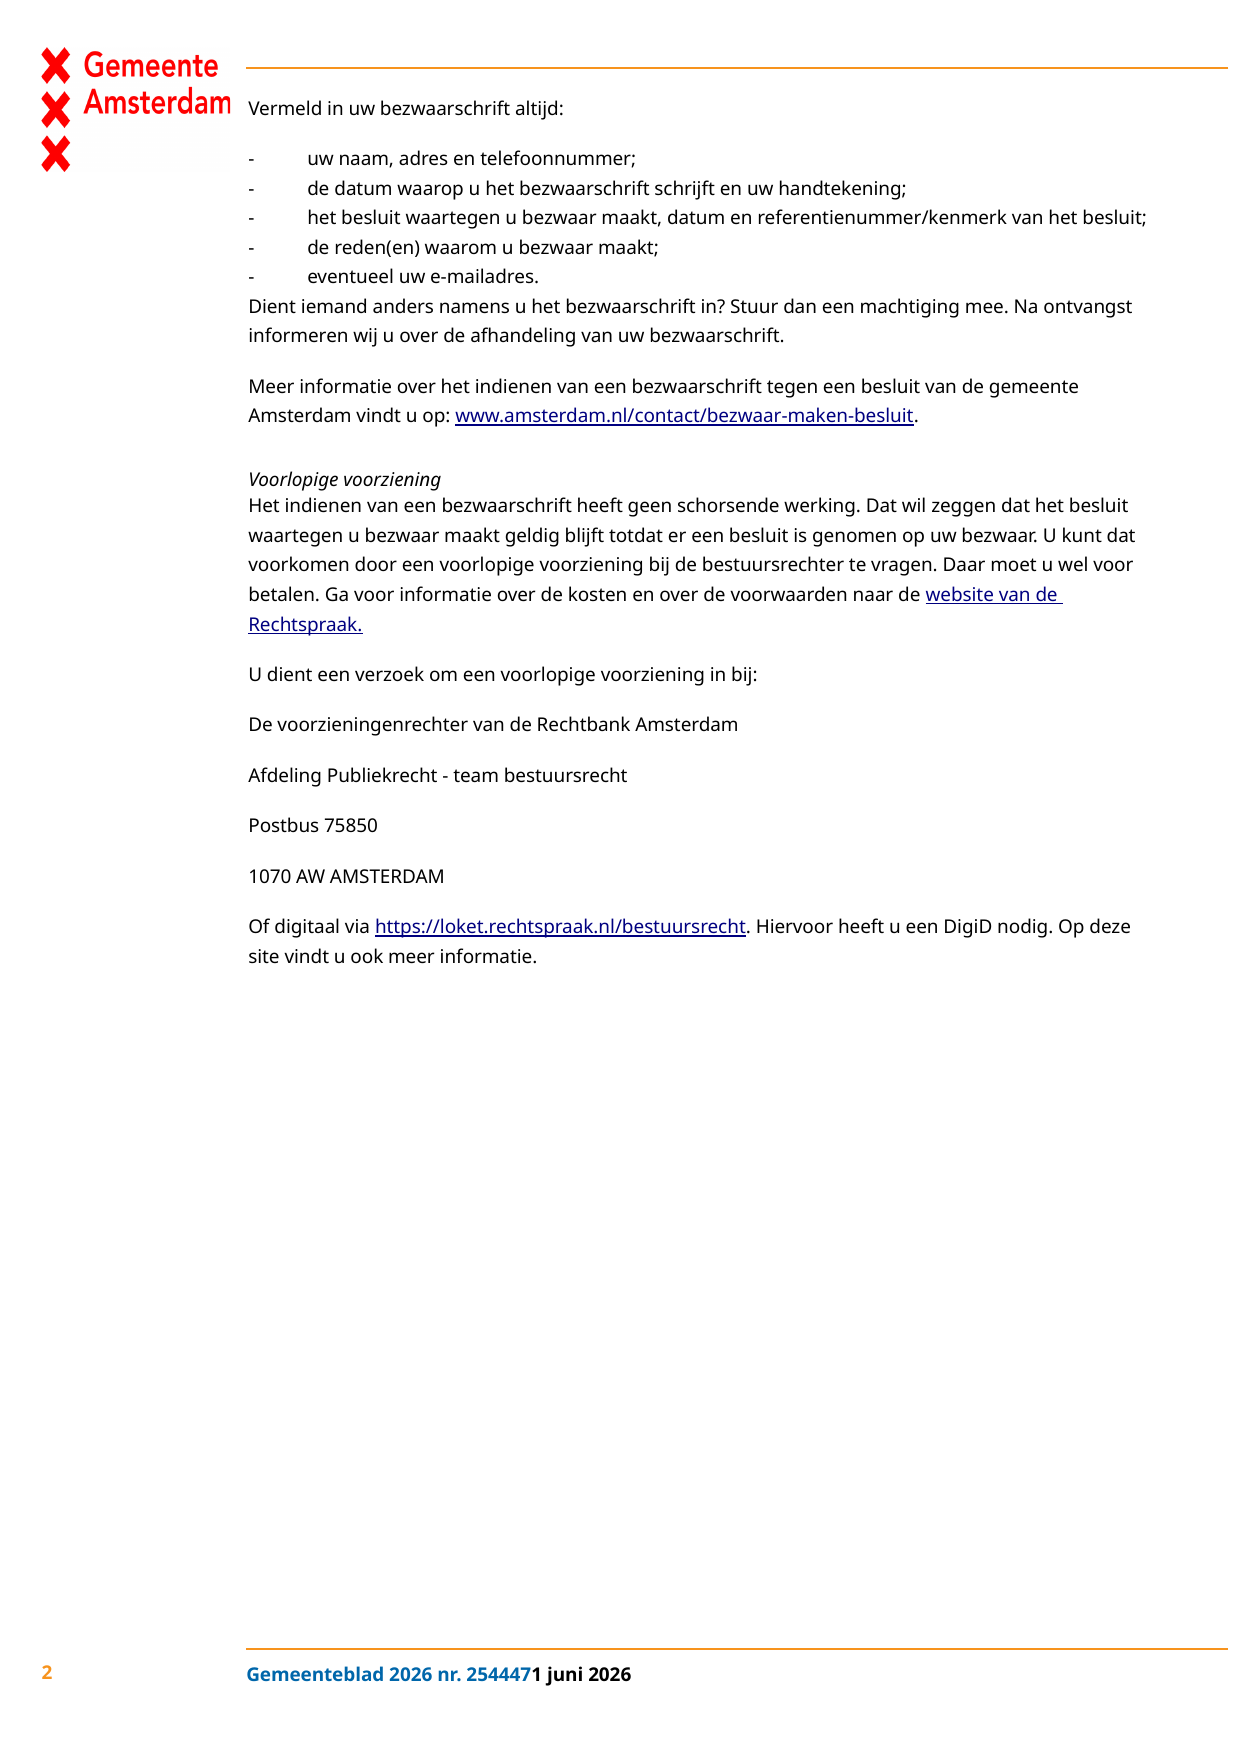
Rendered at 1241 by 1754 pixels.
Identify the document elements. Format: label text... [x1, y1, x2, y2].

text Of digitaal via https://loket.rechtspraak.nl/bestuursrecht. Hiervoor heeft u een DigiD nodig. Op deze site vindt u ook meer informatie. [248, 913, 1152, 968]
text Voorlopige voorziening [248, 467, 1152, 492]
list uw naam, adres en telefoonnummer; [248, 145, 1152, 171]
text Afdeling Publiekrecht - team bestuursrecht [248, 762, 1152, 788]
text Vermeld in uw bezwaarschrift altijd: [248, 95, 1152, 121]
list de datum waarop u het bezwaarschrift schrijft en uw handtekening; [248, 175, 1152, 201]
picture [41, 47, 231, 172]
text 1070 AW AMSTERDAM [248, 863, 1152, 888]
text De voorzieningenrechter van de Rechtbank Amsterdam [248, 712, 1152, 737]
text Dient iemand anders namens u het bezwaarschrift in? Stuur dan een machtiging mee. Na ontvangst informeren wij u over de afhandeling van uw bezwaarschrift. [248, 293, 1152, 348]
text Het indienen van een bezwaarschrift heeft geen schorsende werking. Dat wil zeggen dat het besluit waartegen u bezwaar maakt geldig blijft totdat er een besluit is genomen op uw bezwaar. U kunt dat voorkomen door een voorlopige voorziening bij de bestuursrechter te vragen. Daar moet u wel voor betalen. Ga voor informatie over de kosten en over de voorwaarden naar de website van de Rechtspraak. [248, 492, 1152, 636]
list eventueel uw e-mailadres. [248, 263, 1152, 289]
text Meer informatie over het indienen van een bezwaarschrift tegen een besluit van de gemeente Amsterdam vindt u op: www.amsterdam.nl/contact/bezwaar-maken-besluit. [248, 373, 1152, 428]
text U dient een verzoek om een voorlopige voorziening in bij: [248, 661, 1152, 687]
text Postbus 75850 [248, 812, 1152, 838]
list het besluit waartegen u bezwaar maakt, datum en referentienummer/kenmerk van het besluit; [248, 204, 1152, 230]
list de reden(en) waarom u bezwaar maakt; [248, 234, 1152, 260]
